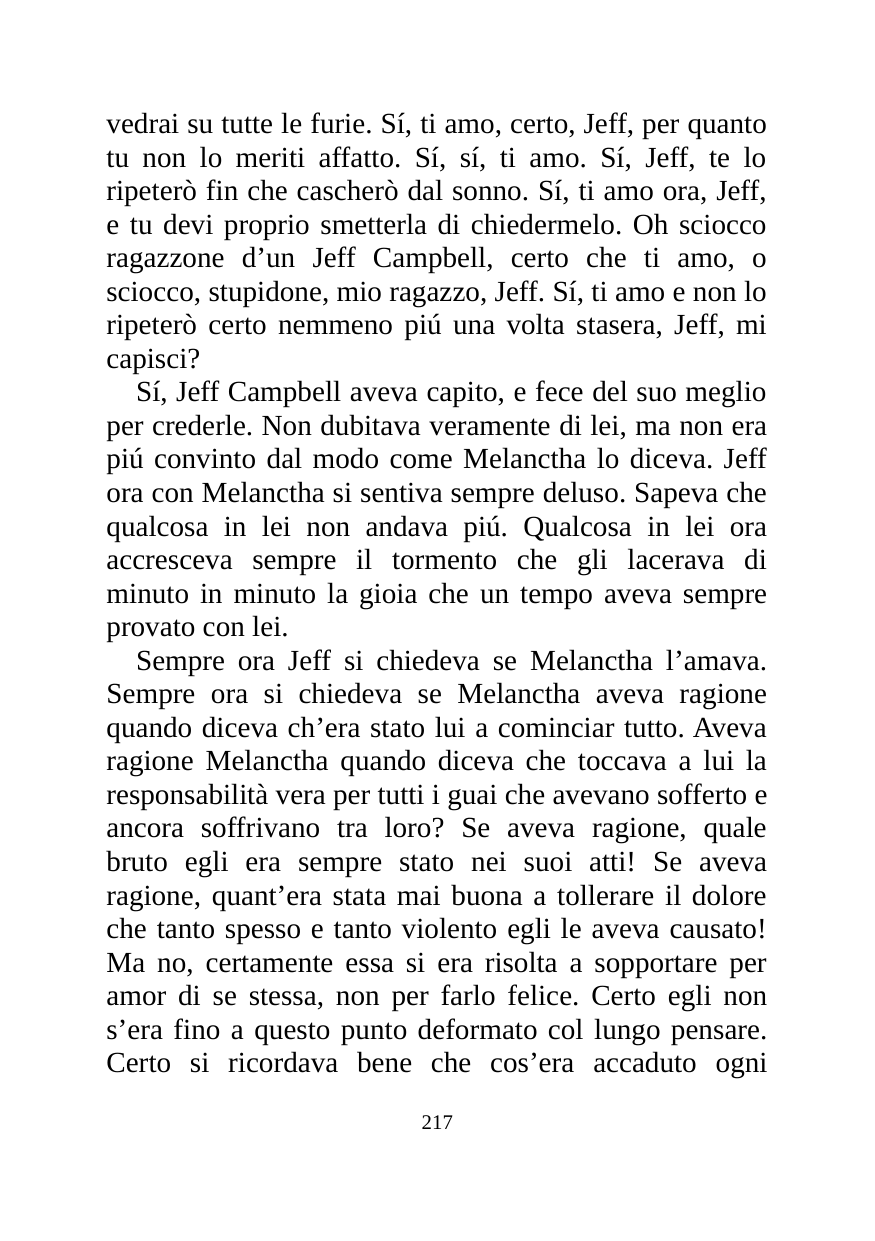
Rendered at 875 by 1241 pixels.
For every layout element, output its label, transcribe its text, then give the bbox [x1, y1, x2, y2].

text Sí, Jeff Campbell aveva capito, e fece del suo meglio per crederle. Non dubitava veramente di lei, ma non era piú convinto dal modo come Melanctha lo diceva. Jeff ora con Melanctha si sentiva sempre deluso. Sapeva che qualcosa in lei non andava piú. Qualcosa in lei ora accresceva sempre il tormento che gli lacerava di minuto in minuto la gioia che un tempo aveva sempre provato con lei. [106, 374, 768, 643]
text Sempre ora Jeff si chiedeva se Melanctha l’amava. Sempre ora si chiedeva se Melanctha aveva ragione quando diceva ch’era stato lui a cominciar tutto. Aveva ragione Melanctha quando diceva che toccava a lui la responsabilità vera per tutti i guai che avevano sofferto e ancora soffrivano tra loro? Se aveva ragione, quale bruto egli era sempre stato nei suoi atti! Se aveva ragione, quant’era stata mai buona a tollerare il dolore che tanto spesso e tanto violento egli le aveva causato! Ma no, certamente essa si era risolta a sopportare per amor di se stessa, non per farlo felice. Certo egli non s’era fino a questo punto deformato col lungo pensare. Certo si ricordava bene che cos’era accaduto ogni [106, 643, 768, 1079]
text vedrai su tutte le furie. Sí, ti amo, certo, Jeff, per quanto tu non lo meriti affatto. Sí, sí, ti amo. Sí, Jeff, te lo ripeterò fin che cascherò dal sonno. Sí, ti amo ora, Jeff, e tu devi proprio smetterla di chiedermelo. Oh sciocco ragazzone d’un Jeff Campbell, certo che ti amo, o sciocco, stupidone, mio ragazzo, Jeff. Sí, ti amo e non lo ripeterò certo nemmeno piú una volta stasera, Jeff, mi capisci? [106, 106, 768, 374]
